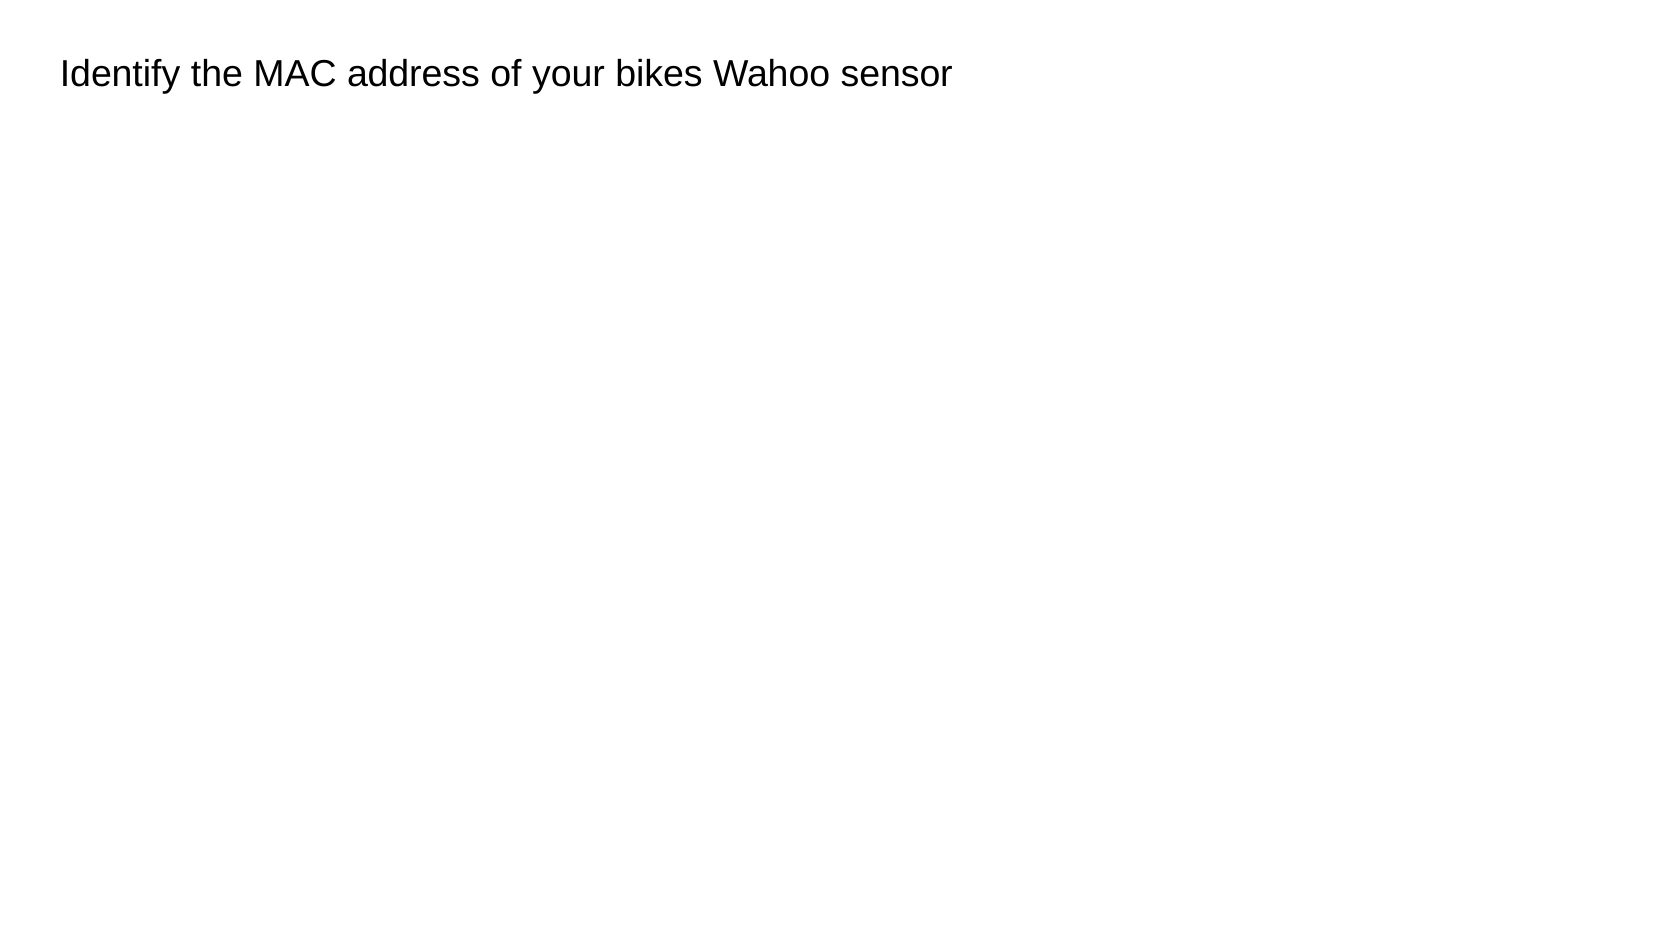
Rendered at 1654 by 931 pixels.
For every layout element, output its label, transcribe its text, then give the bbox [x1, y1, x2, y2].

text_box Identify the MAC address of your bikes Wahoo sensor [45, 45, 1621, 102]
